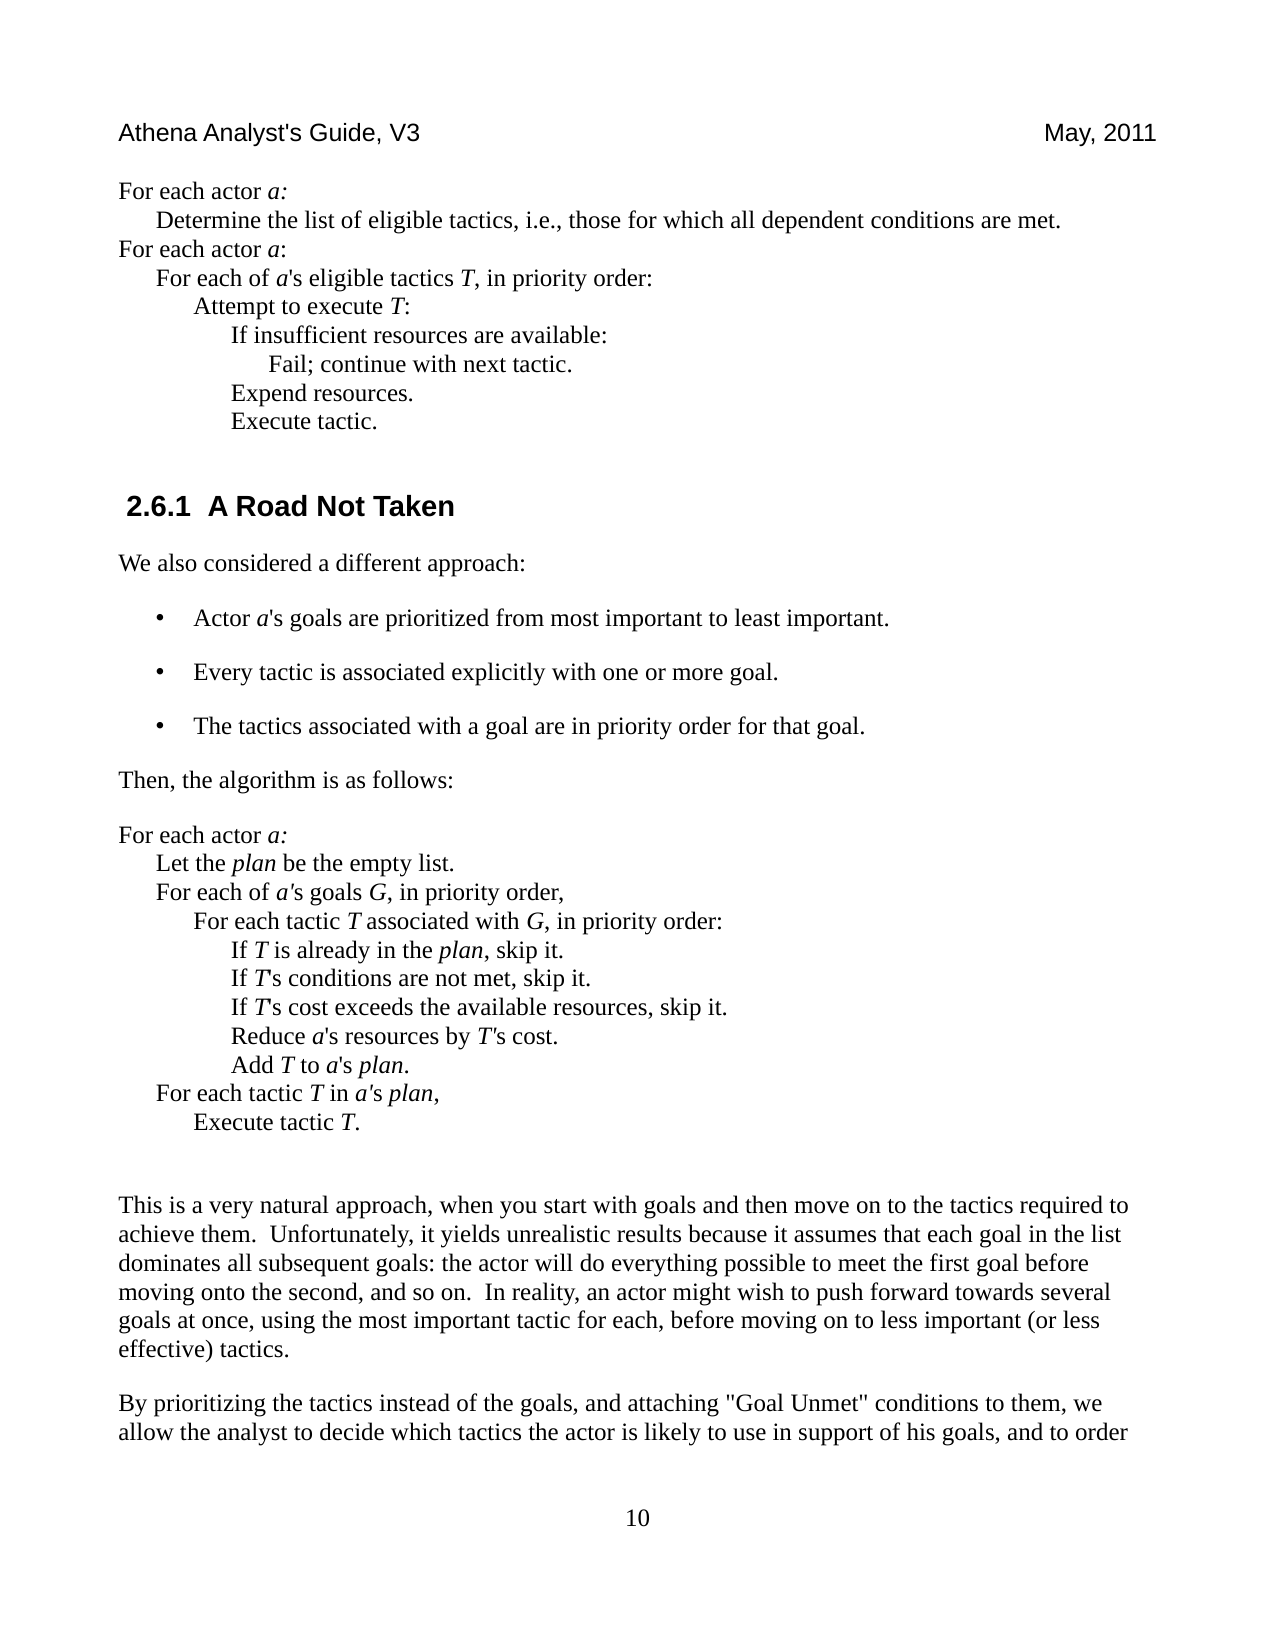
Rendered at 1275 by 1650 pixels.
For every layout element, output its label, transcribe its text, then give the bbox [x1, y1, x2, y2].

text For each tactic T in a's plan, [118, 1078, 1157, 1107]
text If T is already in the plan, skip it. [118, 935, 1157, 963]
text Determine the list of eligible tactics, i.e., those for which all dependent conditions are met. [118, 205, 1157, 234]
text Then, the algorithm is as follows: [118, 766, 1157, 794]
text If T's conditions are not met, skip it. [118, 963, 1157, 992]
text Expend resources. [118, 378, 1157, 406]
text Execute tactic. [118, 406, 1157, 435]
text For each of a's goals G, in priority order, [118, 877, 1157, 906]
text For each actor a: [118, 820, 1157, 848]
text Fail; continue with next tactic. [118, 349, 1157, 378]
text By prioritizing the tactics instead of the goals, and attaching "Goal Unmet" conditions to them, we allow the analyst to decide which tactics the actor is likely to use in support of his goals, and to order [118, 1388, 1157, 1446]
text This is a very natural approach, when you start with goals and then move on to the tactics required to achieve them. Unfortunately, it yields unrealistic results because it assumes that each goal in the list dominates all subsequent goals: the actor will do everything possible to meet the first goal before moving onto the second, and so on. In reality, an actor might wish to push forward towards several goals at once, using the most important tactic for each, before moving on to less important (or less effective) tactics. [118, 1190, 1157, 1363]
text Add T to a's plan. [118, 1050, 1157, 1078]
text Execute tactic T. [118, 1107, 1157, 1136]
text Let the plan be the empty list. [118, 848, 1157, 877]
text If T's cost exceeds the available resources, skip it. [118, 992, 1157, 1021]
text Reduce a's resources by T's cost. [118, 1021, 1157, 1050]
text Attempt to execute T: [118, 291, 1157, 320]
list The tactics associated with a goal are in priority order for that goal. [156, 711, 1157, 740]
list Actor a's goals are prioritized from most important to least important. [156, 603, 1157, 631]
text We also considered a different approach: [118, 548, 1157, 577]
list Every tactic is associated explicitly with one or more goal. [156, 657, 1157, 686]
text If insufficient resources are available: [118, 320, 1157, 349]
text For each actor a: [118, 176, 1157, 205]
text For each actor a: [118, 234, 1157, 263]
text For each tactic T associated with G, in priority order: [118, 906, 1157, 935]
subtitle A Road Not Taken [118, 489, 1157, 523]
text For each of a's eligible tactics T, in priority order: [118, 263, 1157, 291]
